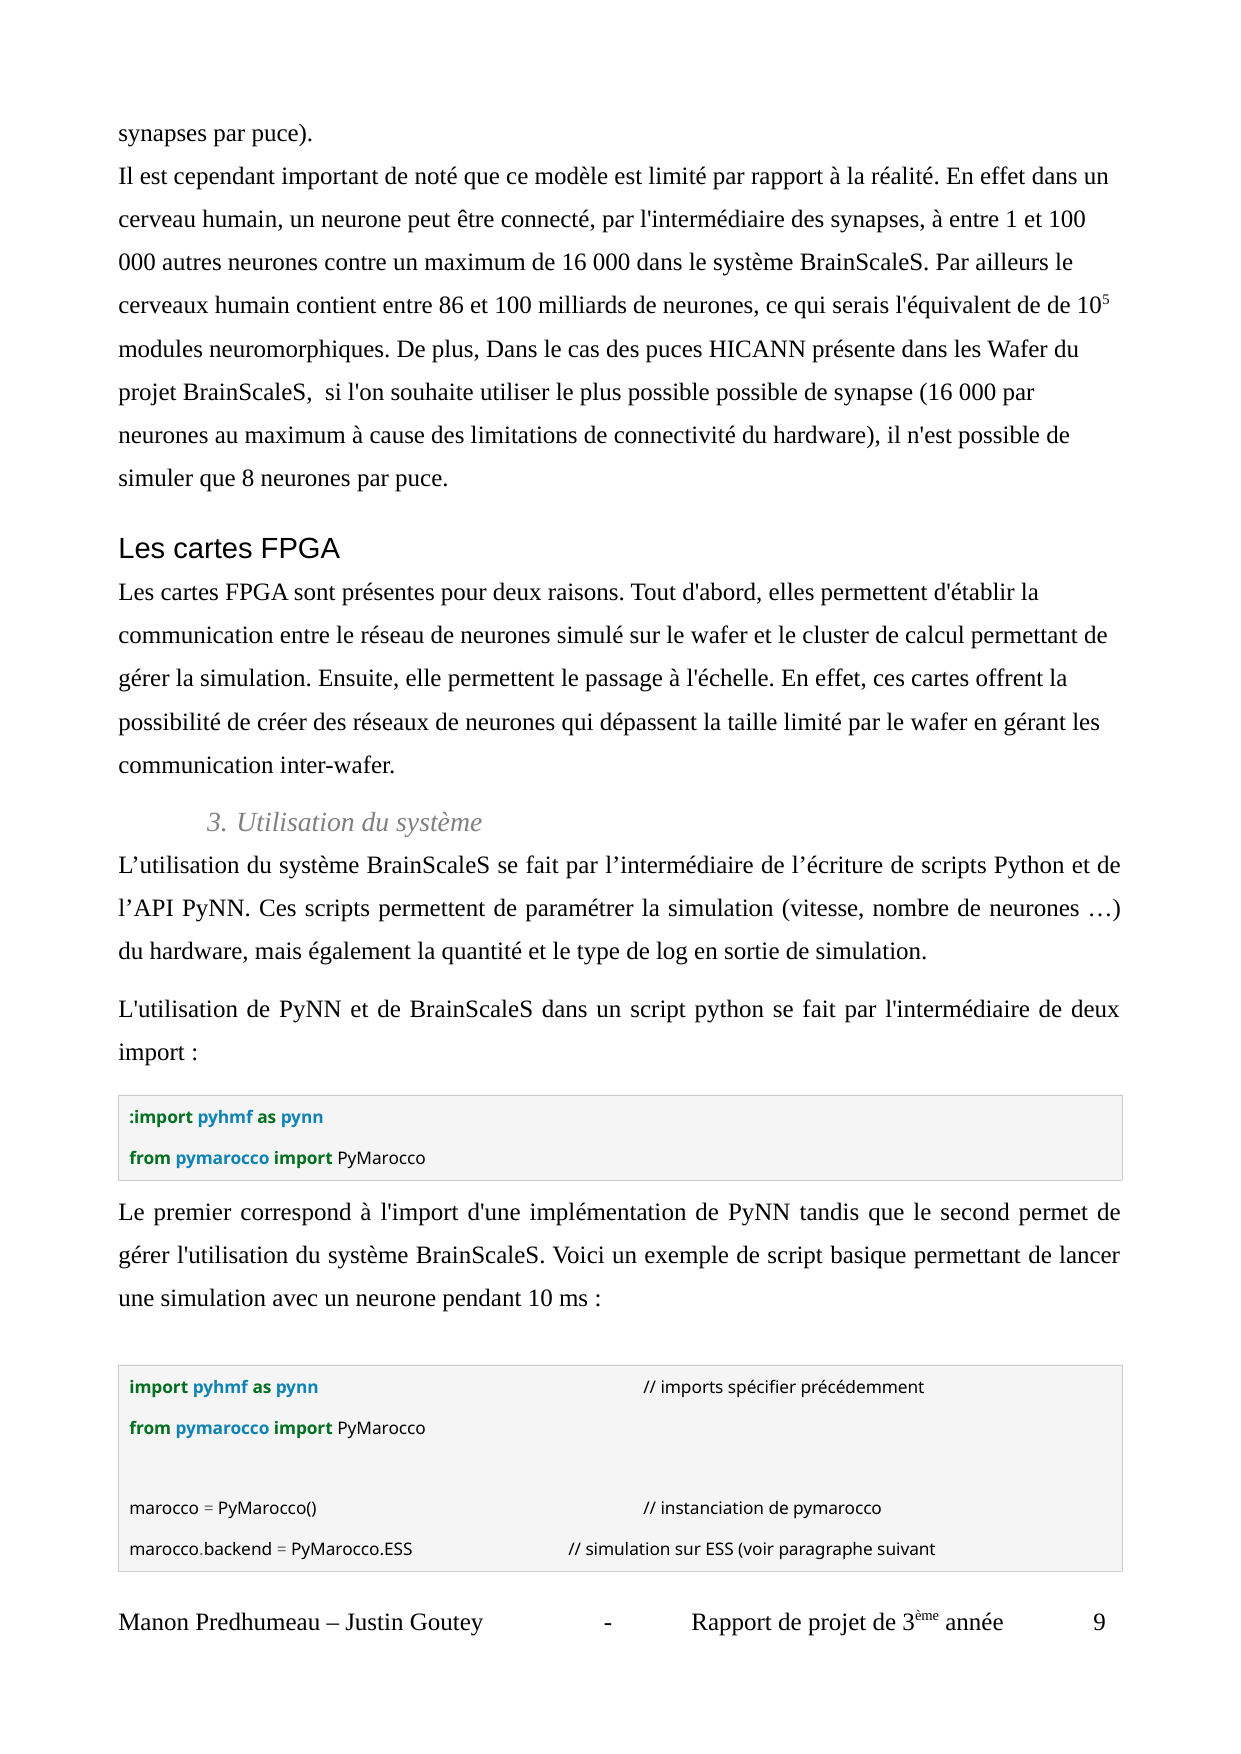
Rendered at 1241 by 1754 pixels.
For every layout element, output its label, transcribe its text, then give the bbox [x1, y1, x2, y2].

text Le premier correspond à l'import d'une implémentation de PyNN tandis que le second permet de gérer l'utilisation du système BrainScaleS. Voici un exemple de script basique permettant de lancer une simulation avec un neurone pendant 10 ms : [118, 1197, 1122, 1312]
subtitle Les cartes FPGA [118, 531, 1122, 565]
text from pymarocco import PyMarocco [119, 1405, 1122, 1439]
text marocco = PyMarocco() // instanciation de pymarocco [119, 1485, 1122, 1520]
text marocco.backend = PyMarocco.ESS // simulation sur ESS (voir paragraphe suivant [119, 1526, 1122, 1571]
text Il est cependant important de noté que ce modèle est limité par rapport à la réalité. En effet dans un cerveau humain, un neurone peut être connecté, par l'intermédiaire des synapses, à entre 1 et 100 000 autres neurones contre un maximum de 16 000 dans le système BrainScaleS. Par ailleurs le cerveaux humain contient entre 86 et 100 milliards de neurones, ce qui serais l'équivalent de de 105 modules neuromorphiques. De plus, Dans le cas des puces HICANN présente dans les Wafer du projet BrainScaleS, si l'on souhaite utiliser le plus possible possible de synapse (16 000 par neurones au maximum à cause des limitations de connectivité du hardware), il n'est possible de simuler que 8 neurones par puce. [118, 161, 1122, 492]
text synapses par puce). [118, 118, 1122, 147]
text Les cartes FPGA sont présentes pour deux raisons. Tout d'abord, elles permettent d'établir la communication entre le réseau de neurones simulé sur le wafer et le cluster de calcul permettant de gérer la simulation. Ensuite, elle permettent le passage à l'échelle. En effet, ces cartes offrent la possibilité de créer des réseaux de neurones qui dépassent la taille limité par le wafer en gérant les communication inter-wafer. [118, 577, 1122, 778]
text :import pyhmf as pynn [119, 1096, 1122, 1129]
text import pyhmf as pynn // imports spécifier précédemment [119, 1366, 1122, 1399]
subtitle Utilisation du système [207, 805, 1122, 837]
text L’utilisation du système BrainScaleS se fait par l’intermédiaire de l’écriture de scripts Python et de l’API PyNN. Ces scripts permettent de paramétrer la simulation (vitesse, nombre de neurones …) du hardware, mais également la quantité et le type de log en sortie de simulation. [118, 850, 1122, 965]
text L'utilisation de PyNN et de BrainScaleS dans un script python se fait par l'intermédiaire de deux import : [118, 994, 1122, 1066]
text from pymarocco import PyMarocco [119, 1135, 1122, 1180]
